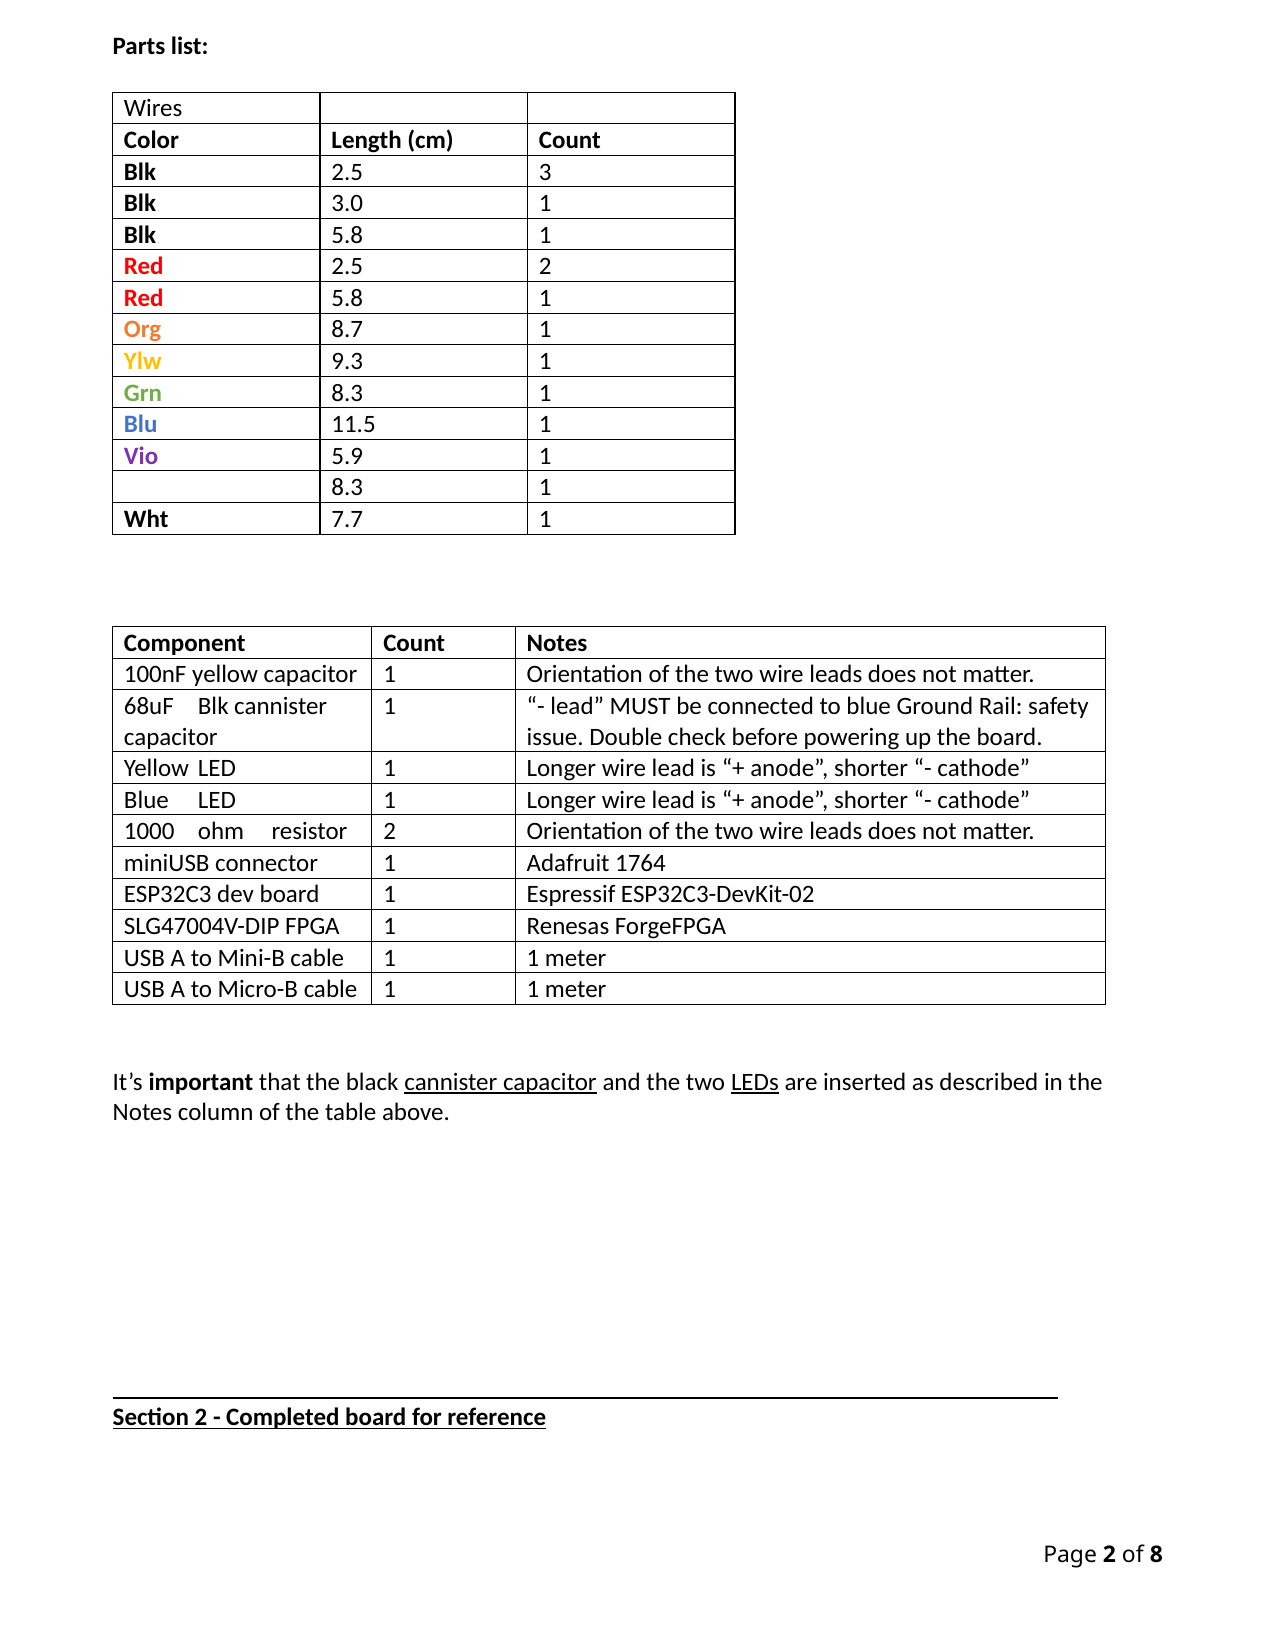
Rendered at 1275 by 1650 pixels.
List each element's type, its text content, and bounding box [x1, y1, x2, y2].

table_cell Blu [113, 408, 319, 439]
table_cell 1 meter [516, 942, 1105, 972]
table_cell 8.3 [321, 377, 527, 407]
table_cell 11.5 [321, 408, 527, 439]
table_cell Yellow LED [113, 752, 371, 783]
table_cell 1 [372, 690, 515, 751]
table_cell 3.0 [321, 187, 527, 218]
table_cell Org [113, 314, 319, 344]
table_cell 1 [528, 282, 734, 312]
table_cell Blk [113, 187, 319, 218]
table_cell 1 [372, 942, 515, 972]
table_cell Espressif ESP32C3-DevKit-02 [516, 879, 1105, 909]
table_cell Count [528, 124, 734, 155]
table_cell 68uF Blk cannister capacitor [113, 690, 371, 751]
table_cell 1 [372, 910, 515, 941]
table_cell 7.7 [321, 503, 527, 533]
table_cell 8.7 [321, 314, 527, 344]
table_cell 5.8 [321, 282, 527, 312]
table_cell ESP32C3 dev board [113, 879, 371, 909]
table_header [321, 93, 527, 123]
table_cell Renesas ForgeFPGA [516, 910, 1105, 941]
table_cell 2 [528, 250, 734, 281]
table_cell 100nF yellow capacitor [113, 659, 371, 689]
table_cell 1 [528, 219, 734, 249]
table_cell Grn [113, 377, 319, 407]
table_cell 1 [528, 377, 734, 407]
table_cell Adafruit 1764 [516, 847, 1105, 877]
table_cell Longer wire lead is “+ anode”, shorter “- cathode” [516, 784, 1105, 814]
table_cell Blk [113, 156, 319, 186]
table_cell Vio [113, 440, 319, 470]
table_cell 2 [372, 815, 515, 846]
table_cell “- lead” MUST be connected to blue Ground Rail: safety issue. Double check before powering up the board. [516, 690, 1105, 751]
table_header Wires [113, 93, 319, 123]
text It’s important that the black cannister capacitor and the two LEDs are inserted as described in the Notes column of the table above. [112, 1066, 1162, 1127]
table_cell 1 [528, 345, 734, 376]
table_cell 1 [528, 440, 734, 470]
table_cell 1000 ohm resistor [113, 815, 371, 846]
table_cell SLG47004V-DIP FPGA [113, 910, 371, 941]
table_cell 1 [528, 503, 734, 533]
table_cell 2.5 [321, 156, 527, 186]
table_cell Red [113, 282, 319, 312]
table_header [528, 93, 734, 123]
table_header Component [113, 627, 371, 658]
text Section 2 - Completed board for reference [112, 1402, 1162, 1432]
table_cell 1 [528, 314, 734, 344]
table_cell USB A to Mini-B cable [113, 942, 371, 972]
table_cell 1 [528, 471, 734, 502]
table_cell Orientation of the two wire leads does not matter. [516, 815, 1105, 846]
table_cell Blue LED [113, 784, 371, 814]
table_cell Wht [113, 503, 319, 533]
table_cell 5.8 [321, 219, 527, 249]
table_cell 1 [528, 408, 734, 439]
table_cell 1 [372, 784, 515, 814]
text Parts list: [112, 31, 1162, 61]
table_cell 1 [528, 187, 734, 218]
table_cell USB A to Micro-B cable [113, 973, 371, 1004]
table_cell 3 [528, 156, 734, 186]
table_cell 1 [372, 973, 515, 1004]
table_cell 1 meter [516, 973, 1105, 1004]
table_header Notes [516, 627, 1105, 658]
table_cell 2.5 [321, 250, 527, 281]
table_cell Ylw [113, 345, 319, 376]
table_cell 1 [372, 752, 515, 783]
table_header Count [372, 627, 515, 658]
table_cell Blk [113, 219, 319, 249]
table_cell miniUSB connector [113, 847, 371, 877]
table_cell Longer wire lead is “+ anode”, shorter “- cathode” [516, 752, 1105, 783]
table_cell 1 [372, 847, 515, 877]
table_cell Length (cm) [321, 124, 527, 155]
table_cell Red [113, 250, 319, 281]
table_cell 9.3 [321, 345, 527, 376]
table_cell Orientation of the two wire leads does not matter. [516, 659, 1105, 689]
table_cell Color [113, 124, 319, 155]
table_cell 1 [372, 659, 515, 689]
table_cell 1 [372, 879, 515, 909]
table_cell Gry [113, 471, 319, 502]
table_cell 5.9 [321, 440, 527, 470]
table_cell 8.3 [321, 471, 527, 502]
